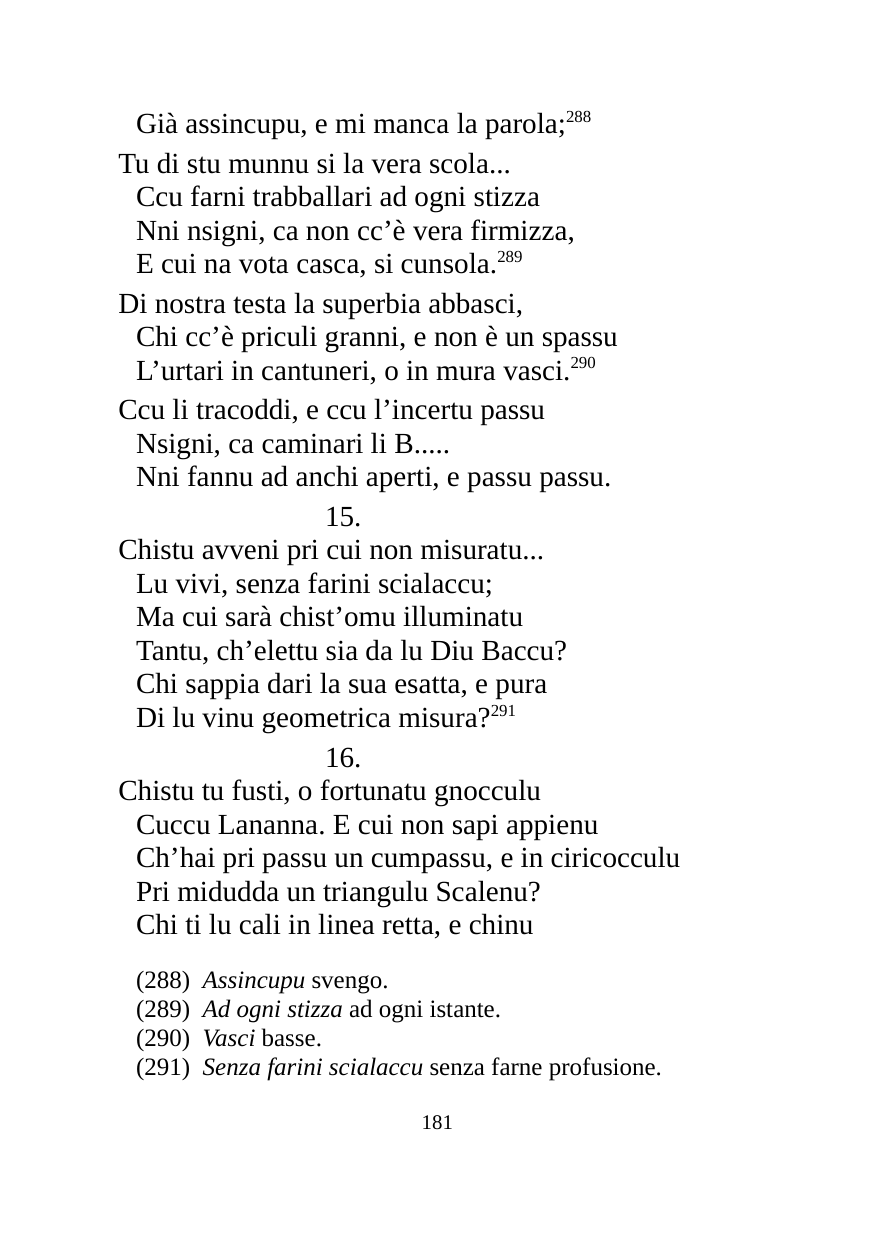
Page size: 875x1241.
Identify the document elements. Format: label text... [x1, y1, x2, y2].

text Tu di stu munnu si la vera scola... Ccu farni trabballari ad ogni stizza Nni nsigni, ca non cc’è vera firmizza, E cui na vota casca, si cunsola. [118, 146, 768, 280]
text Senza farini scialaccu senza farne profusione. [106, 1052, 768, 1080]
text Chistu avveni pri cui non misuratu... Lu vivi, senza farini scialaccu; Ma cui sarà chist’omu illuminatu Tantu, ch’elettu sia da lu Diu Baccu? Chi sappia dari la sua esatta, e pura Di lu vinu geometrica misura? [118, 532, 768, 734]
text 16. [325, 740, 768, 773]
text Ccu li tracoddi, e ccu l’incertu passu Nsigni, ca caminari li B..... Nni fannu ad anchi aperti, e passu passu. [118, 392, 768, 493]
text 15. [325, 499, 768, 532]
text Di nostra testa la superbia abbasci, Chi cc’è priculi granni, e non è un spassu L’urtari in cantuneri, o in mura vasci. [118, 286, 768, 386]
text Assincupu svengo. [106, 965, 768, 994]
text Vasci basse. [106, 1023, 768, 1052]
text Ad ogni stizza ad ogni istante. [106, 994, 768, 1023]
text Chistu tu fusti, o fortunatu gnocculu Cuccu Lananna. E cui non sapi appienu Ch’hai pri passu un cumpassu, e in ciricocculu Pri midudda un triangulu Scalenu? Chi ti lu cali in linea retta, e chinu [118, 773, 768, 941]
text Già assincupu, e mi manca la parola; [118, 106, 768, 140]
